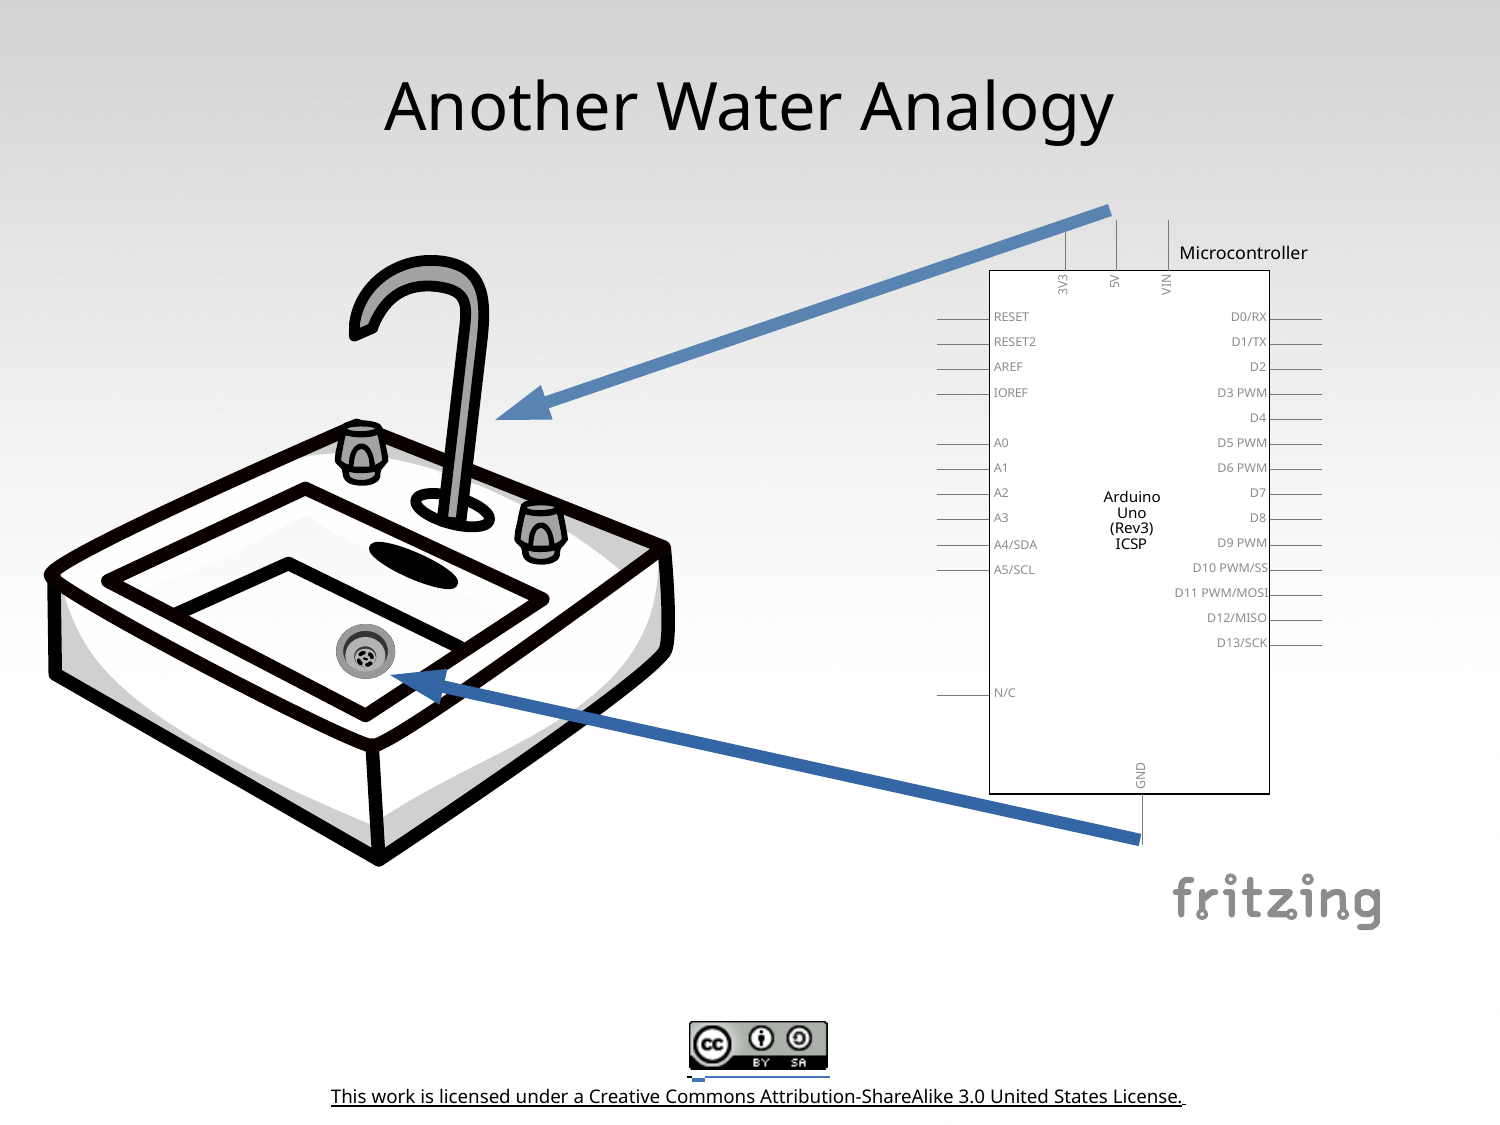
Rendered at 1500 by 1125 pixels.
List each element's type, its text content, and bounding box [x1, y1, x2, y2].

title Another Water Analogy [112, 50, 1388, 238]
picture [0, 0, 1500, 1125]
